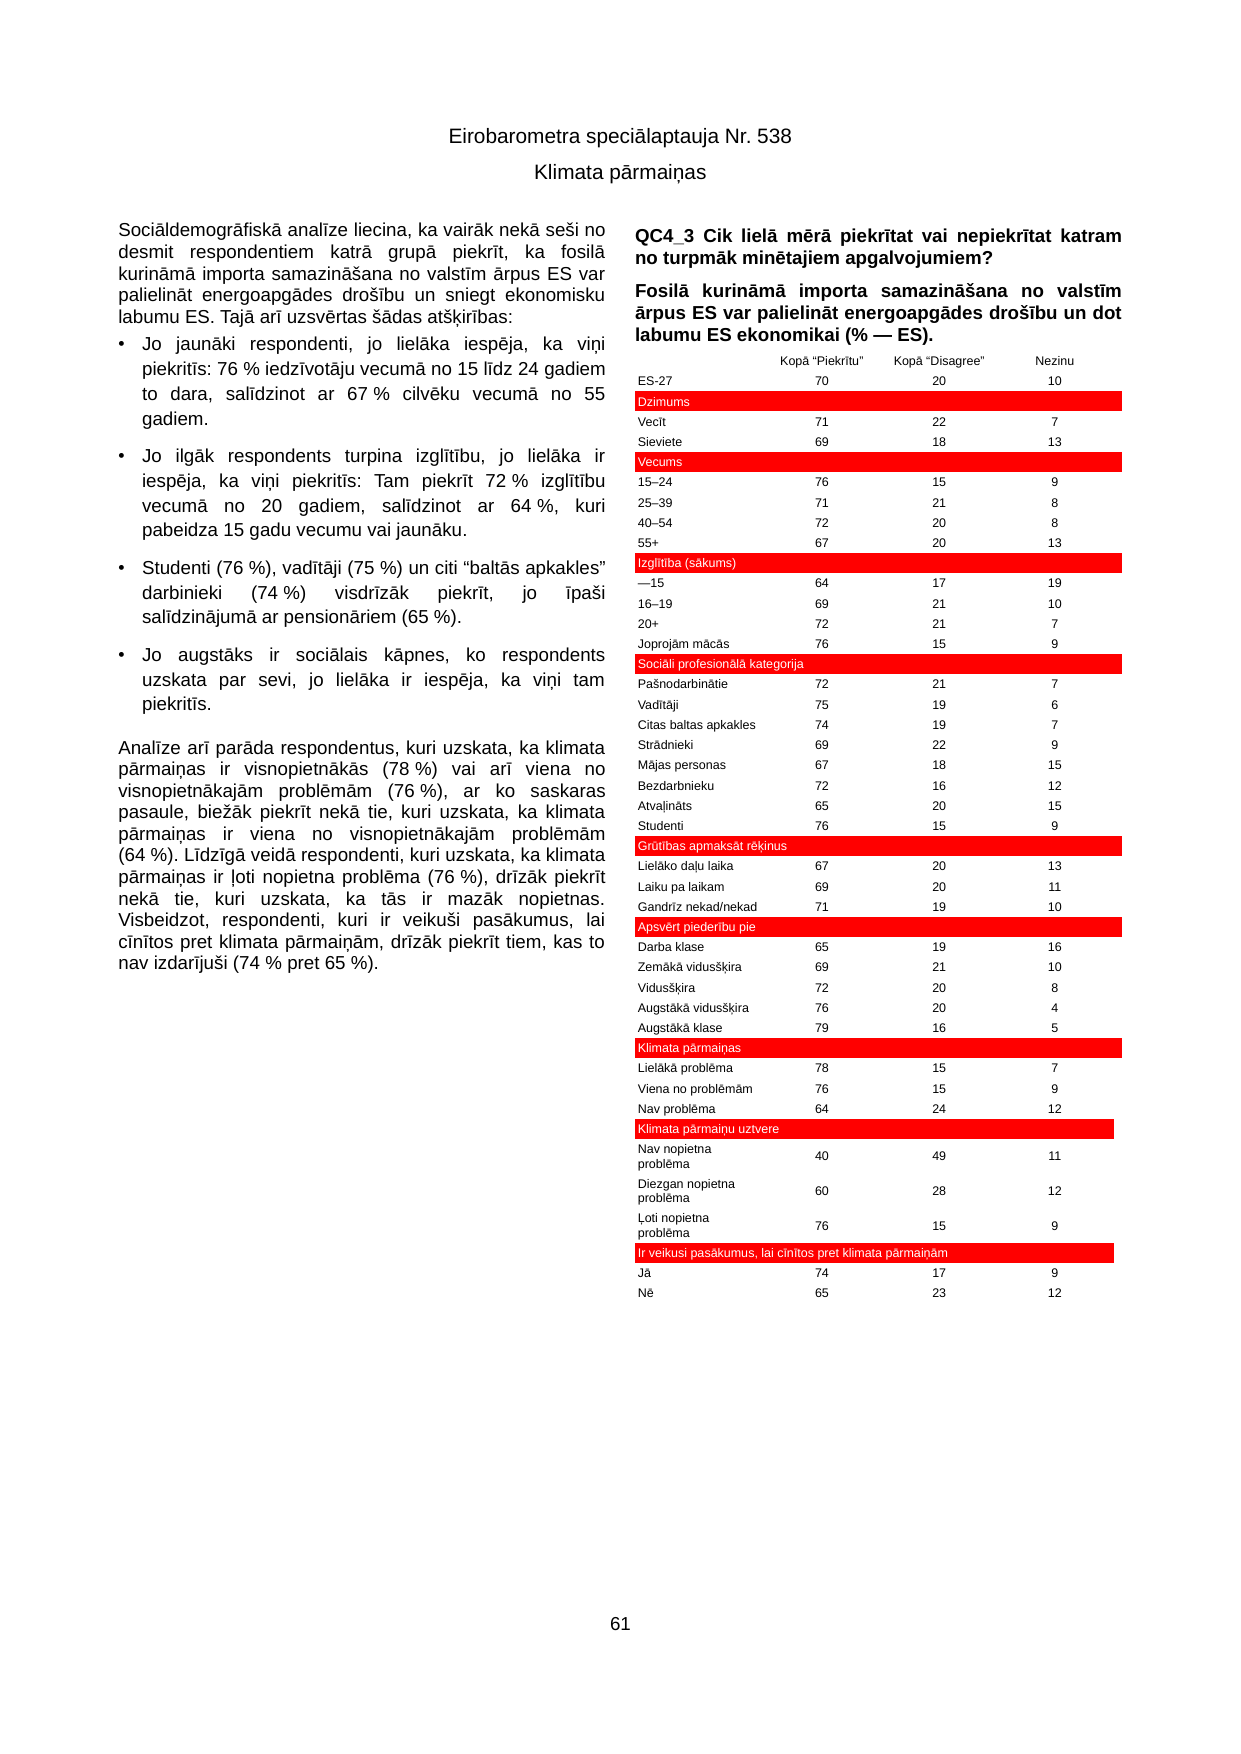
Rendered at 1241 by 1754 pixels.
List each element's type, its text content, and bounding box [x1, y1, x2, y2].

table_cell 69 [765, 593, 878, 613]
table_cell [1110, 937, 1122, 957]
table_cell —15 [635, 573, 765, 593]
table_cell [1110, 816, 1122, 836]
table_cell 10 [1000, 957, 1109, 977]
table_cell [1110, 1174, 1122, 1208]
table_cell 13 [1000, 856, 1109, 876]
table_cell Izglītība (sākums) [635, 553, 1122, 573]
table_cell 55+ [635, 533, 765, 553]
table_cell Gandrīz nekad/nekad [635, 896, 765, 917]
table_cell 9 [1000, 472, 1109, 492]
table_header Kopā “Disagree” [878, 351, 1000, 371]
table_cell [1110, 1139, 1122, 1173]
table_cell 15–24 [635, 472, 765, 492]
table_cell 12 [1000, 1099, 1109, 1119]
table_cell Dzimums [635, 391, 1122, 411]
table_cell 20 [878, 856, 1000, 876]
table_cell 10 [1000, 371, 1109, 391]
table_cell [1110, 674, 1122, 694]
table_cell 69 [765, 876, 878, 896]
table_cell Atvaļināts [635, 795, 765, 816]
table_cell [1110, 1263, 1122, 1283]
table_cell [1110, 492, 1122, 512]
table_cell 72 [765, 977, 878, 997]
text QC4_3 Cik lielā mērā piekrītat vai nepiekrītat katram no turpmāk minētajiem apgalvojumiem? [635, 225, 1122, 268]
table_cell 18 [878, 755, 1000, 775]
table_cell 15 [1000, 755, 1109, 775]
table_cell Vidusšķira [635, 977, 765, 997]
table_header [1110, 351, 1122, 371]
table_cell 67 [765, 533, 878, 553]
table_cell Lielākā problēma [635, 1058, 765, 1078]
table_cell ES-27 [635, 371, 765, 391]
text Fosilā kurināmā importa samazināšana no valstīm ārpus ES var palielināt energoapgādes drošību un dot labumu ES ekonomikai (% — ES). [635, 280, 1122, 345]
text Analīze arī parāda respondentus, kuri uzskata, ka klimata pārmaiņas ir visnopietnākās (78 %) vai arī viena no visnopietnākajām problēmām (76 %), ar ko saskaras pasaule, biežāk piekrīt nekā tie, kuri uzskata, ka klimata pārmaiņas ir viena no visnopietnākajām problēmām (64 %). Līdzīgā veidā respondenti, kuri uzskata, ka klimata pārmaiņas ir ļoti nopietna problēma (76 %), drīzāk piekrīt nekā tie, kuri uzskata, ka tās ir mazāk nopietnas. Visbeidzot, respondenti, kuri ir veikuši pasākumus, lai cīnītos pret klimata pārmaiņām, drīzāk piekrīt tiem, kas to nav izdarījuši (74 % pret 65 %). [118, 736, 605, 974]
table_cell 79 [765, 1018, 878, 1038]
table_cell [1114, 1119, 1122, 1139]
table_cell Klimata pārmaiņas [635, 1038, 1122, 1058]
table_cell 9 [1000, 816, 1109, 836]
table_cell 76 [765, 1208, 878, 1243]
table_cell 7 [1000, 715, 1109, 735]
table_cell 40 [765, 1139, 878, 1173]
table_cell 19 [878, 715, 1000, 735]
table_cell Studenti [635, 816, 765, 836]
table_cell 22 [878, 735, 1000, 755]
table_cell Nav nopietna problēma [635, 1139, 765, 1173]
table_cell 12 [1000, 1174, 1109, 1208]
table_cell 49 [878, 1139, 1000, 1173]
table_cell 74 [765, 715, 878, 735]
table_cell 8 [1000, 977, 1109, 997]
table_cell Citas baltas apkakles [635, 715, 765, 735]
table_cell 11 [1000, 876, 1109, 896]
table_cell 8 [1000, 513, 1109, 533]
table_cell 13 [1000, 533, 1109, 553]
table_cell 9 [1000, 1263, 1109, 1283]
table_cell [1110, 371, 1122, 391]
table_header [635, 351, 765, 371]
table_cell 20 [878, 371, 1000, 391]
table_cell 21 [878, 492, 1000, 512]
table_cell Lielāko daļu laika [635, 856, 765, 876]
table_cell Ir veikusi pasākumus, lai cīnītos pret klimata pārmaiņām [635, 1243, 1114, 1263]
table_cell 76 [765, 1078, 878, 1098]
table_cell 76 [765, 816, 878, 836]
table_cell 20 [878, 876, 1000, 896]
table_cell Zemākā vidusšķira [635, 957, 765, 977]
list Jo ilgāk respondents turpina izglītību, jo lielāka ir iespēja, ka viņi piekritīs: Tam piekrīt 72 % izglītību vecumā no 20 gadiem, salīdzinot ar 64 %, kuri pabeidza 15 gadu vecumu vai jaunāku. [118, 445, 605, 541]
table_cell Pašnodarbinātie [635, 674, 765, 694]
list Studenti (76 %), vadītāji (75 %) un citi “baltās apkakles” darbinieki (74 %) visdrīzāk piekrīt, jo īpaši salīdzinājumā ar pensionāriem (65 %). [118, 557, 605, 628]
table_cell [1114, 1243, 1122, 1263]
table_cell 20 [878, 977, 1000, 997]
table_cell 72 [765, 513, 878, 533]
table_cell [1110, 593, 1122, 613]
table_cell 15 [878, 1208, 1000, 1243]
table_cell 64 [765, 573, 878, 593]
table_cell [1110, 694, 1122, 714]
table_cell 10 [1000, 896, 1109, 917]
table_cell 9 [1000, 634, 1109, 654]
table_cell 5 [1000, 1018, 1109, 1038]
table_cell 25–39 [635, 492, 765, 512]
table_cell Sociāli profesionālā kategorija [635, 654, 1122, 674]
table_cell Nē [635, 1283, 765, 1303]
table_header Kopā “Piekrītu” [765, 351, 878, 371]
table_cell 76 [765, 634, 878, 654]
table_cell 7 [1000, 411, 1109, 432]
table_cell [1110, 856, 1122, 876]
table_cell Vadītāji [635, 694, 765, 714]
table_cell [1110, 755, 1122, 775]
table_cell 13 [1000, 432, 1109, 452]
table_cell [1110, 432, 1122, 452]
table_cell 20 [878, 795, 1000, 816]
table_cell [1110, 1058, 1122, 1078]
table_cell 17 [878, 1263, 1000, 1283]
table_cell 19 [878, 694, 1000, 714]
table_cell [1110, 634, 1122, 654]
table_cell 72 [765, 674, 878, 694]
table_cell 7 [1000, 614, 1109, 634]
table_cell 15 [878, 816, 1000, 836]
table_cell [1110, 876, 1122, 896]
table_cell 19 [1000, 573, 1109, 593]
table_cell 20 [878, 998, 1000, 1018]
table_cell [1110, 1283, 1122, 1303]
table_cell 76 [765, 472, 878, 492]
table_cell 19 [878, 896, 1000, 917]
table_cell [1110, 1018, 1122, 1038]
table_cell [1110, 998, 1122, 1018]
table_cell 16 [878, 1018, 1000, 1038]
table_cell [1110, 513, 1122, 533]
table_cell 15 [1000, 795, 1109, 816]
table_cell 15 [878, 472, 1000, 492]
table_cell 65 [765, 937, 878, 957]
table_header Nezinu [1000, 351, 1109, 371]
table_cell 16–19 [635, 593, 765, 613]
table_cell Vecums [635, 452, 1122, 472]
table_cell 71 [765, 492, 878, 512]
table_cell 74 [765, 1263, 878, 1283]
table_cell Jā [635, 1263, 765, 1283]
table_cell 16 [878, 775, 1000, 795]
table_cell Laiku pa laikam [635, 876, 765, 896]
table_cell 78 [765, 1058, 878, 1078]
table_cell Apsvērt piederību pie [635, 917, 1122, 937]
table_cell 15 [878, 1058, 1000, 1078]
table_cell Augstākā klase [635, 1018, 765, 1038]
table_cell [1110, 775, 1122, 795]
table_cell 22 [878, 411, 1000, 432]
table_cell [1110, 957, 1122, 977]
table_cell Nav problēma [635, 1099, 765, 1119]
table_cell 69 [765, 432, 878, 452]
table_cell 67 [765, 755, 878, 775]
table_cell 7 [1000, 674, 1109, 694]
table_cell 76 [765, 998, 878, 1018]
table_cell 69 [765, 735, 878, 755]
table_cell [1110, 715, 1122, 735]
table_cell 19 [878, 937, 1000, 957]
table_cell 20+ [635, 614, 765, 634]
table_cell 9 [1000, 735, 1109, 755]
table_cell Viena no problēmām [635, 1078, 765, 1098]
table_cell 23 [878, 1283, 1000, 1303]
table_cell 9 [1000, 1078, 1109, 1098]
table_cell [1110, 1078, 1122, 1098]
table_cell Vecīt [635, 411, 765, 432]
table_cell 7 [1000, 1058, 1109, 1078]
table_cell Sieviete [635, 432, 765, 452]
table_cell Augstākā vidusšķira [635, 998, 765, 1018]
table_cell 67 [765, 856, 878, 876]
table_cell 11 [1000, 1139, 1109, 1173]
table_cell Strādnieki [635, 735, 765, 755]
table_cell [1110, 411, 1122, 432]
table_cell 71 [765, 896, 878, 917]
table_cell [1110, 614, 1122, 634]
table_cell 72 [765, 614, 878, 634]
table_cell [1110, 1208, 1122, 1243]
table_cell 12 [1000, 775, 1109, 795]
table_cell 60 [765, 1174, 878, 1208]
table_cell 75 [765, 694, 878, 714]
table_cell Darba klase [635, 937, 765, 957]
table_cell 21 [878, 593, 1000, 613]
table_cell 10 [1000, 593, 1109, 613]
table_cell 9 [1000, 1208, 1109, 1243]
table_cell Joprojām mācās [635, 634, 765, 654]
table_cell 28 [878, 1174, 1000, 1208]
table_cell 6 [1000, 694, 1109, 714]
list Jo jaunāki respondenti, jo lielāka iespēja, ka viņi piekritīs: 76 % iedzīvotāju vecumā no 15 līdz 24 gadiem to dara, salīdzinot ar 67 % cilvēku vecumā no 55 gadiem. [118, 333, 605, 429]
table_cell 15 [878, 1078, 1000, 1098]
table_cell [1110, 977, 1122, 997]
table_cell 70 [765, 371, 878, 391]
table_cell 17 [878, 573, 1000, 593]
table_cell Mājas personas [635, 755, 765, 775]
table_cell 20 [878, 513, 1000, 533]
table_cell 72 [765, 775, 878, 795]
table_cell [1110, 472, 1122, 492]
table_cell Grūtības apmaksāt rēķinus [635, 836, 1122, 856]
table_cell 40–54 [635, 513, 765, 533]
table_cell [1110, 573, 1122, 593]
table_cell 21 [878, 674, 1000, 694]
table_cell [1110, 795, 1122, 816]
table_cell [1110, 533, 1122, 553]
table_cell Diezgan nopietna problēma [635, 1174, 765, 1208]
table_cell 21 [878, 957, 1000, 977]
table_cell 65 [765, 795, 878, 816]
table_cell Klimata pārmaiņu uztvere [635, 1119, 1114, 1139]
table_cell 4 [1000, 998, 1109, 1018]
table_cell 69 [765, 957, 878, 977]
table_cell [1110, 735, 1122, 755]
table_cell 64 [765, 1099, 878, 1119]
table_cell 18 [878, 432, 1000, 452]
table_cell 65 [765, 1283, 878, 1303]
table_cell 71 [765, 411, 878, 432]
table_cell 20 [878, 533, 1000, 553]
table_cell 8 [1000, 492, 1109, 512]
table_cell Bezdarbnieku [635, 775, 765, 795]
list Jo augstāks ir sociālais kāpnes, ko respondents uzskata par sevi, jo lielāka ir iespēja, ka viņi tam piekritīs. [118, 643, 605, 715]
table_cell [1110, 896, 1122, 917]
table_cell 21 [878, 614, 1000, 634]
table_cell 12 [1000, 1283, 1109, 1303]
table_cell 24 [878, 1099, 1000, 1119]
table_cell 15 [878, 634, 1000, 654]
table_cell [1110, 1099, 1122, 1119]
text Sociāldemogrāfiskā analīze liecina, ka vairāk nekā seši no desmit respondentiem katrā grupā piekrīt, ka fosilā kurināmā importa samazināšana no valstīm ārpus ES var palielināt energoapgādes drošību un sniegt ekonomisku labumu ES. Tajā arī uzsvērtas šādas atšķirības: [118, 219, 605, 327]
table_cell Ļoti nopietna problēma [635, 1208, 765, 1243]
table_cell 16 [1000, 937, 1109, 957]
